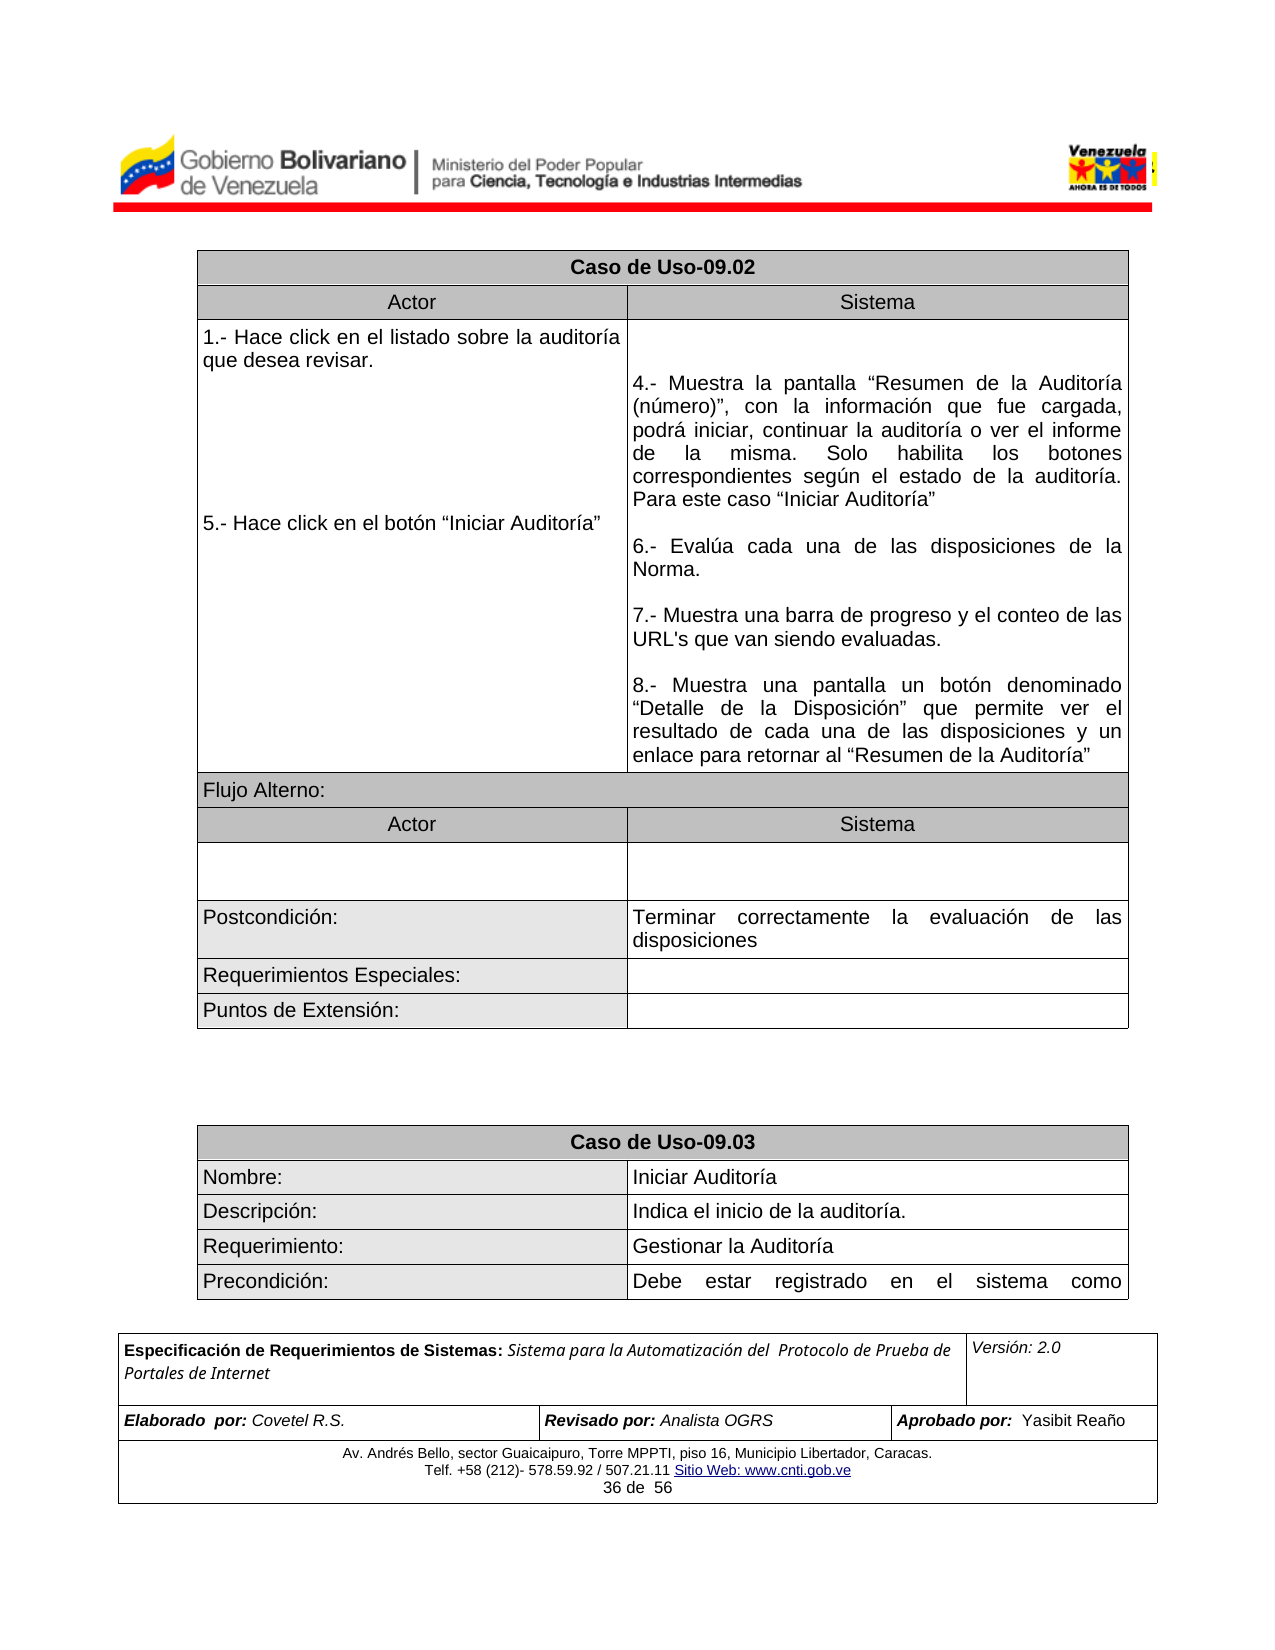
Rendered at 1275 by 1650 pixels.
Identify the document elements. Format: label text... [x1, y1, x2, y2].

table_cell Requerimientos Especiales: [198, 959, 627, 993]
table_cell Debe estar registrado en el sistema como [628, 1265, 1128, 1299]
table_cell [198, 843, 627, 900]
table_cell Terminar correctamente la evaluación de las disposiciones [628, 901, 1128, 958]
table_cell Precondición: [198, 1265, 627, 1299]
table_cell Indica el inicio de la auditoría. [628, 1195, 1128, 1229]
table_cell Actor [198, 808, 627, 842]
table_cell Gestionar la Auditoría [628, 1230, 1128, 1264]
table_cell [628, 994, 1128, 1027]
table_cell Nombre: [198, 1161, 627, 1194]
table_cell [628, 843, 1128, 900]
table_cell Sistema [628, 808, 1128, 842]
table_cell Puntos de Extensión: [198, 994, 627, 1027]
table_cell Descripción: [198, 1195, 627, 1229]
table_header Caso de Uso-09.02 [198, 251, 1128, 284]
table_cell [628, 959, 1128, 993]
table_cell Iniciar Auditoría [628, 1161, 1128, 1194]
table_cell 4.- Muestra la pantalla “Resumen de la Auditoría (número)”, con la información que fue cargada, podrá iniciar, continuar la auditoría o ver el informe de la misma. Solo habilita los botones correspondientes según el estado de la auditoría. Para este caso “Iniciar Auditoría” 6.- Evalúa cada una de las disposiciones de la Norma. 7.- Muestra una barra de progreso y el conteo de las URL's que van siendo evaluadas. 8.- Muestra una pantalla un botón denominado “Detalle de la Disposición” que permite ver el resultado de cada una de las disposiciones y un enlace para retornar al “Resumen de la Auditoría” [628, 320, 1128, 772]
table_cell Actor [198, 286, 627, 319]
table_cell Postcondición: [198, 901, 627, 958]
table_cell 1.- Hace click en el listado sobre la auditoría que desea revisar. 5.- Hace click en el botón “Iniciar Auditoría” [198, 320, 627, 772]
table_cell Sistema [628, 286, 1128, 319]
table_header Caso de Uso-09.03 [198, 1126, 1128, 1159]
table_cell Requerimiento: [198, 1230, 627, 1264]
table_cell Flujo Alterno: [198, 773, 1128, 807]
picture [113, 126, 1153, 212]
